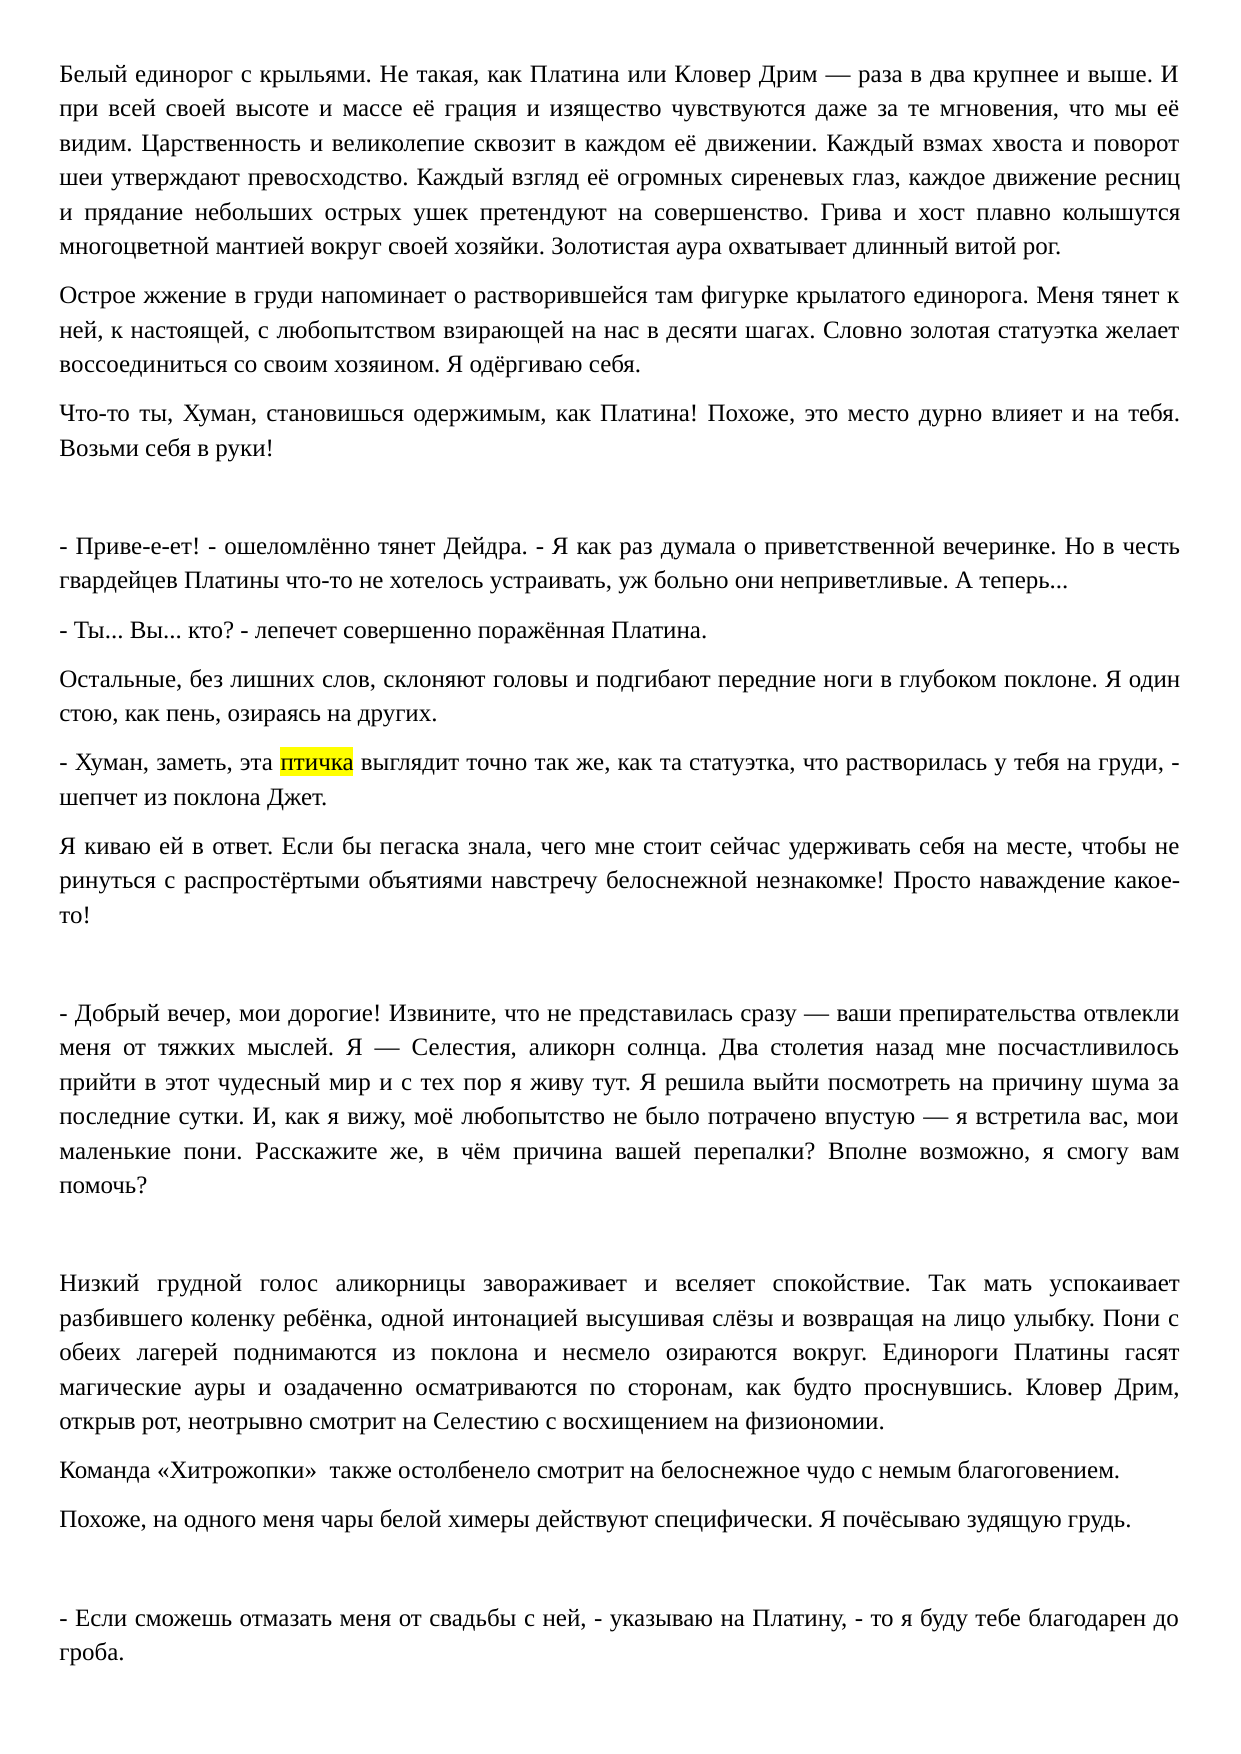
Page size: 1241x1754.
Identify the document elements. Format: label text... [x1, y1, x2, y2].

text Что-то ты, Хуман, становишься одержимым, как Платина! Похоже, это место дурно влияет и на тебя. Возьми себя в руки! [59, 398, 1181, 462]
text Острое жжение в груди напоминает о растворившейся там фигурке крылатого единорога. Меня тянет к ней, к настоящей, с любопытством взирающей на нас в десяти шагах. Словно золотая статуэтка желает воссоединиться со своим хозяином. Я одёргиваю себя. [59, 281, 1181, 378]
text Остальные, без лишних слов, склоняют головы и подгибают передние ноги в глубоком поклоне. Я один стою, как пень, озираясь на других. [59, 664, 1181, 727]
text Команда «Хитрожопки» также остолбенело смотрит на белоснежное чудо с немым благоговением. [59, 1455, 1181, 1484]
text Белый единорог с крыльями. Не такая, как Платина или Кловер Дрим — раза в два крупнее и выше. И при всей своей высоте и массе её грация и изящество чувствуются даже за те мгновения, что мы её видим. Царственность и великолепие сквозит в каждом её движении. Каждый взмах хвоста и поворот шеи утверждают превосходство. Каждый взгляд её огромных сиреневых глаз, каждое движение ресниц и прядание небольших острых ушек претендуют на совершенство. Грива и хост плавно колышутся многоцветной мантией вокруг своей хозяйки. Золотистая аура охватывает длинный витой рог. [59, 59, 1181, 260]
text - Хуман, заметь, эта птичка выглядит точно так же, как та статуэтка, что растворилась у тебя на груди, - шепчет из поклона Джет. [59, 747, 1181, 811]
text - Ты... Вы... кто? - лепечет совершенно поражённая Платина. [59, 615, 1181, 643]
text - Приве-е-ет! - ошеломлённо тянет Дейдра. - Я как раз думала о приветственной вечеринке. Но в честь гвардейцев Платины что-то не хотелось устраивать, уж больно они неприветливые. А теперь... [59, 531, 1181, 594]
text - Добрый вечер, мои дорогие! Извините, что не представилась сразу — ваши препирательства отвлекли меня от тяжких мыслей. Я — Селестия, аликорн солнца. Два столетия назад мне посчастливилось прийти в этот чудесный мир и с тех пор я живу тут. Я решила выйти посмотреть на причину шума за последние сутки. И, как я вижу, моё любопытство не было потрачено впустую — я встретила вас, мои маленькие пони. Расскажите же, в чём причина вашей перепалки? Вполне возможно, я смогу вам помочь? [59, 998, 1181, 1199]
text Низкий грудной голос аликорницы завораживает и вселяет спокойствие. Так мать успокаивает разбившего коленку ребёнка, одной интонацией высушивая слёзы и возвращая на лицо улыбку. Пони с обеих лагерей поднимаются из поклона и несмело озираются вокруг. Единороги Платины гасят магические ауры и озадаченно осматриваются по сторонам, как будто проснувшись. Кловер Дрим, открыв рот, неотрывно смотрит на Селестию с восхищением на физиономии. [59, 1268, 1181, 1435]
text Похоже, на одного меня чары белой химеры действуют специфически. Я почёсываю зудящую грудь. [59, 1504, 1181, 1533]
text Я киваю ей в ответ. Если бы пегаска знала, чего мне стоит сейчас удерживать себя на месте, чтобы не ринуться с распростёртыми объятиями навстречу белоснежной незнакомке! Просто наваждение какое-то! [59, 831, 1181, 928]
text - Если сможешь отмазать меня от свадьбы с ней, - указываю на Платину, - то я буду тебе благодарен до гроба. [59, 1603, 1181, 1666]
